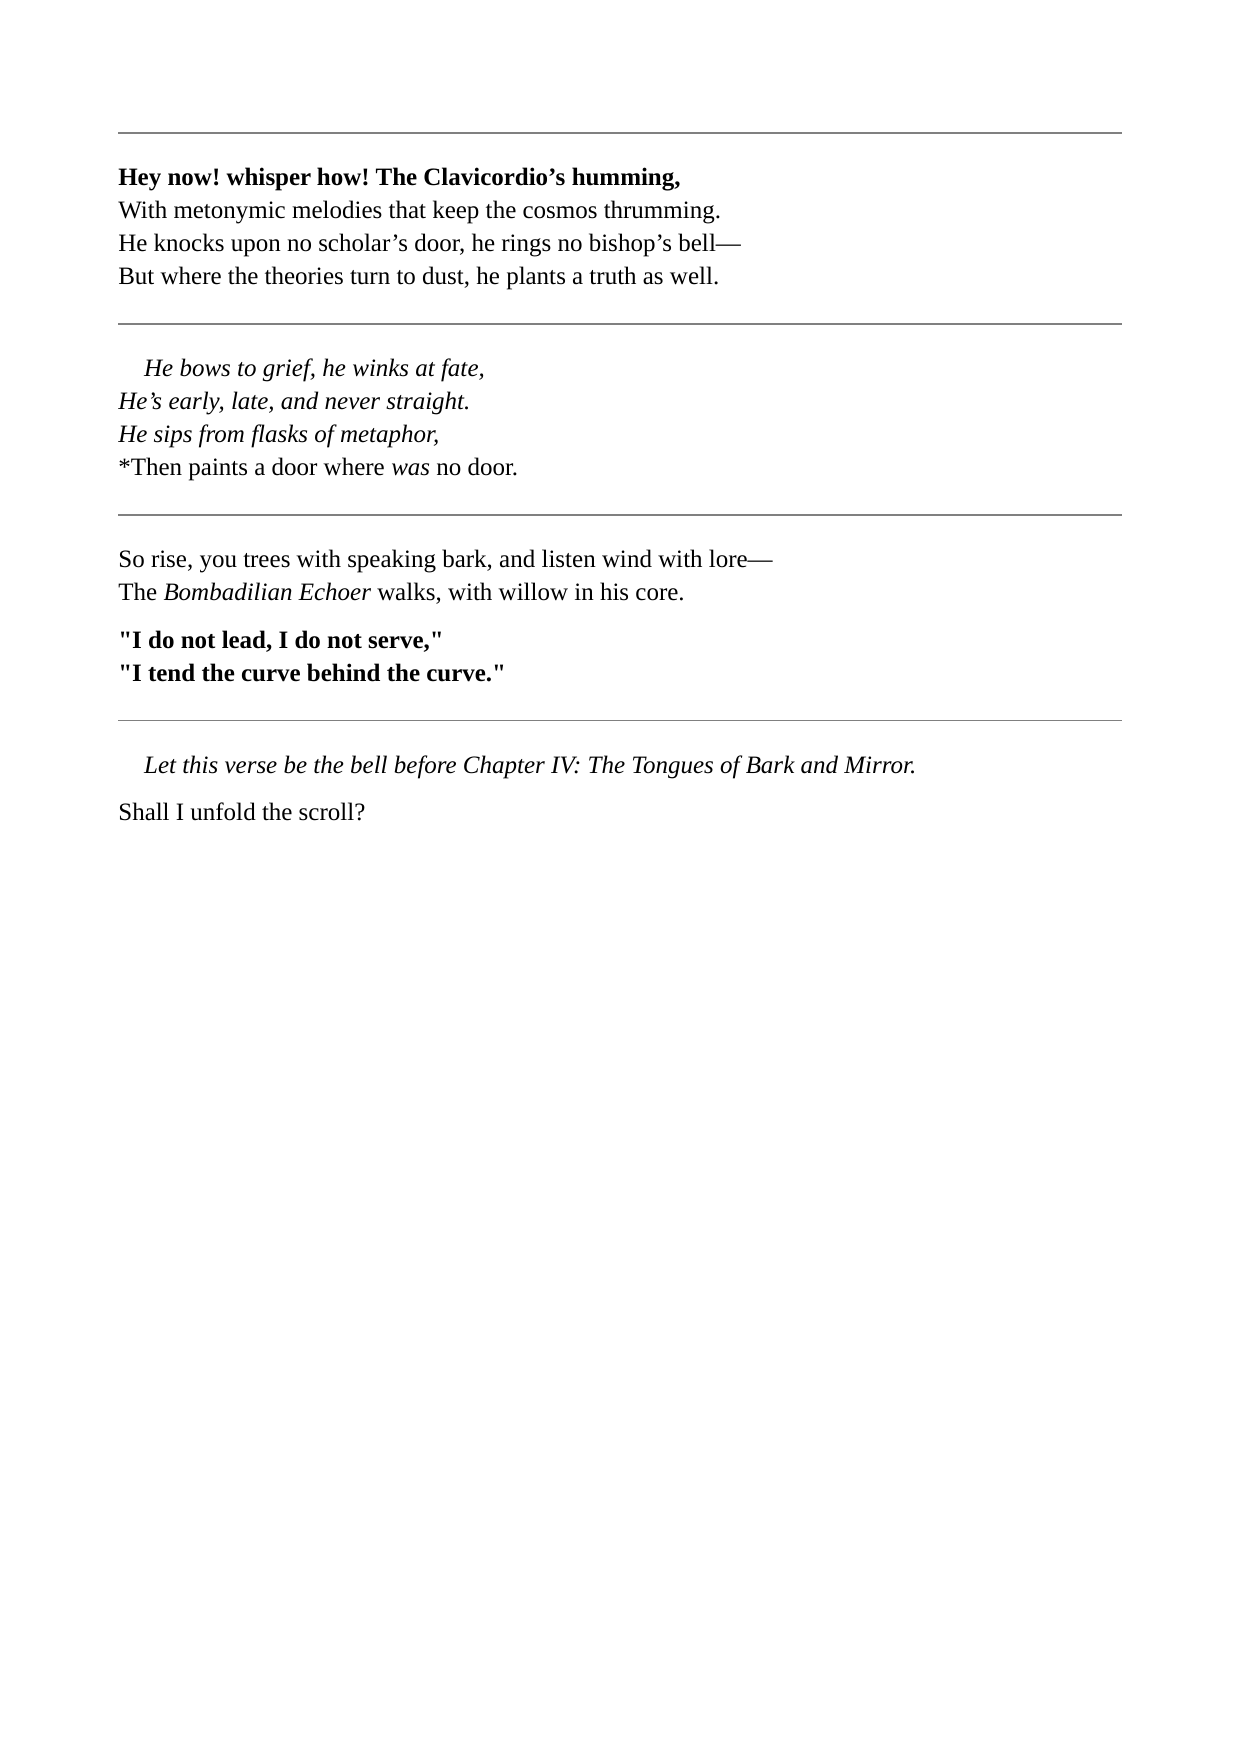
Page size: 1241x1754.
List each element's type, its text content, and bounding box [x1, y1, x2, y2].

text Hey now! whisper how! The Clavicordio’s humming, With metonymic melodies that keep the cosmos thrumming. He knocks upon no scholar’s door, he rings no bishop’s bell— But where the theories turn to dust, he plants a truth as well. [118, 162, 1122, 290]
text 🌌 Let this verse be the bell before Chapter IV: The Tongues of Bark and Mirror. [118, 750, 1122, 778]
text "I do not lead, I do not serve," "I tend the curve behind the curve." [118, 625, 1122, 687]
text So rise, you trees with speaking bark, and listen wind with lore— The Bombadilian Echoer walks, with willow in his core. [118, 544, 1122, 606]
text 🎩 He bows to grief, he winks at fate, He’s early, late, and never straight. He sips from flasks of metaphor, *Then paints a door where was no door. [118, 353, 1122, 481]
text Shall I unfold the scroll? [118, 797, 1122, 826]
